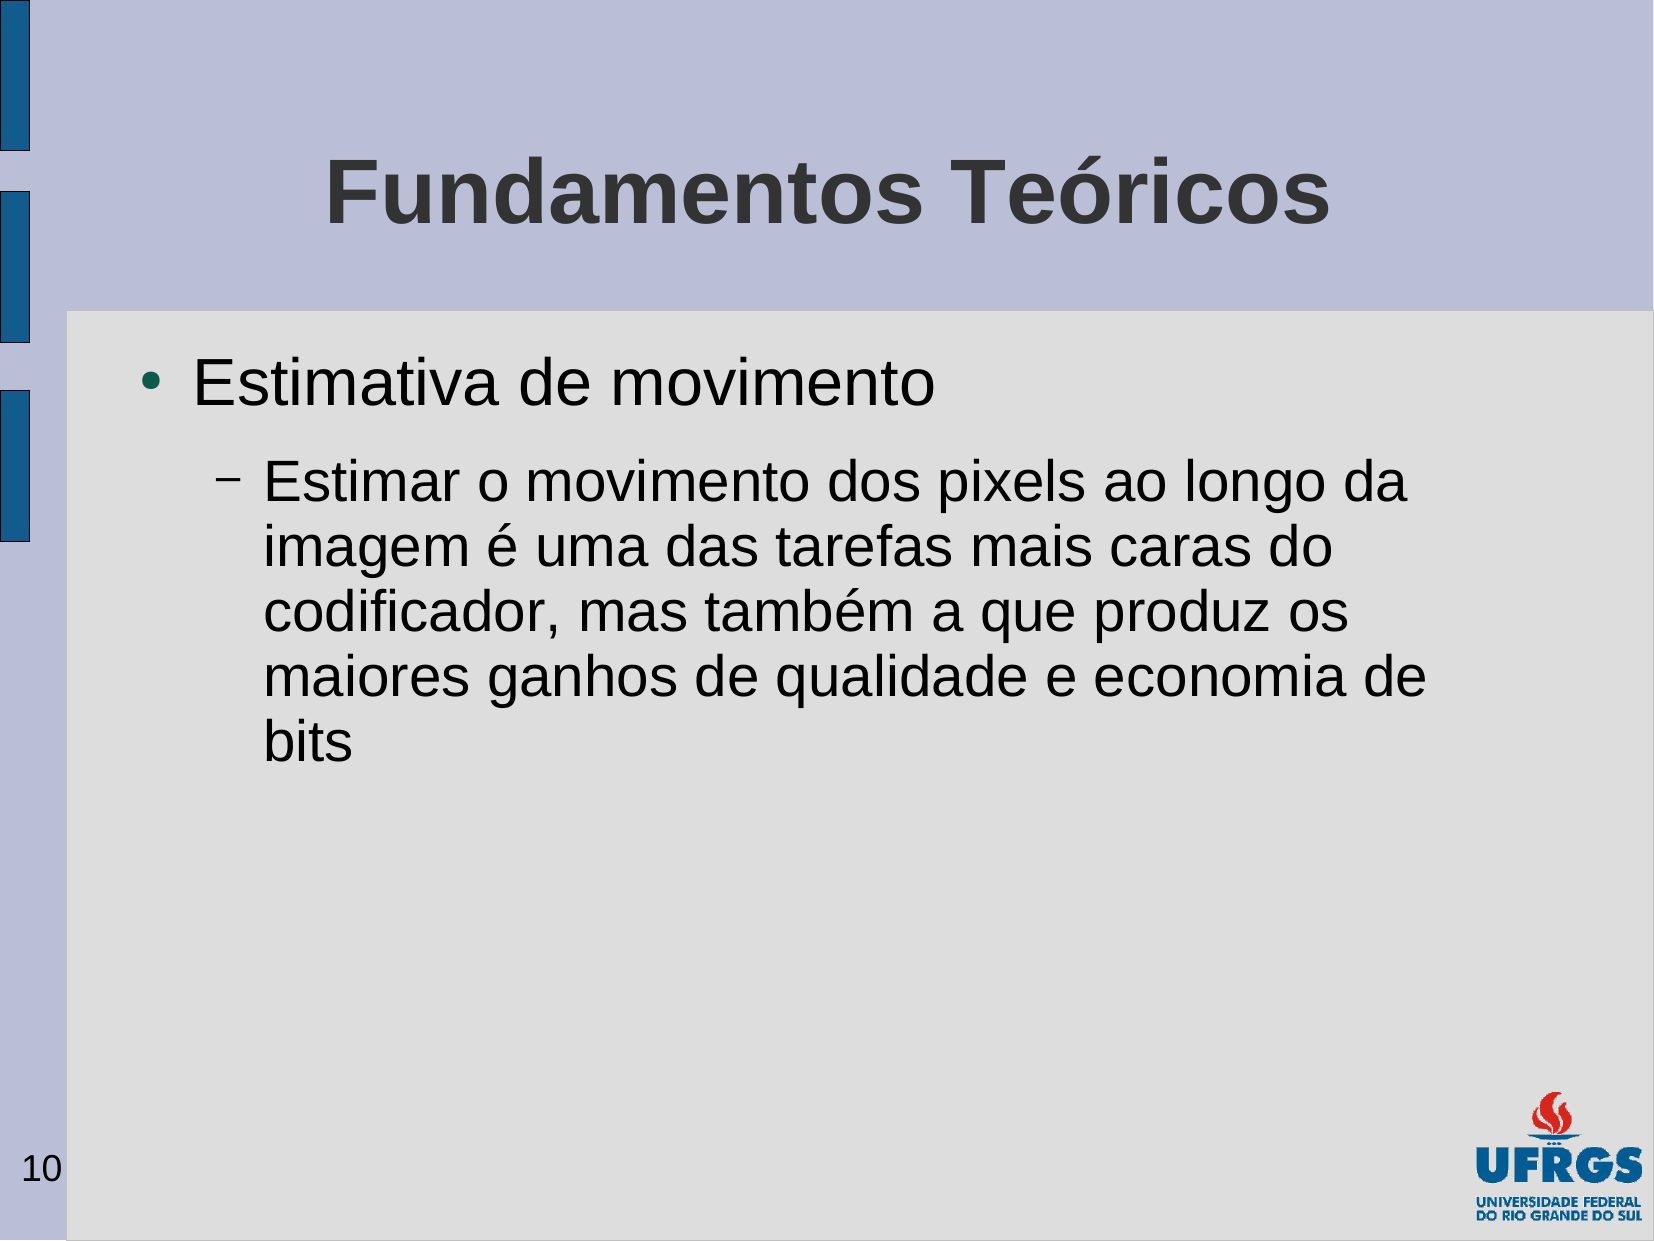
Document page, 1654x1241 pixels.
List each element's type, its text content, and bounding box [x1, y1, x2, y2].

title Fundamentos Teóricos [123, 88, 1536, 296]
picture [1476, 1092, 1642, 1221]
list Estimativa de movimento Estimar o movimento dos pixels ao longo da imagem é uma das tarefas mais caras do codificador, mas também a que produz os maiores ganhos de qualidade e economia de bits [121, 344, 1534, 1064]
